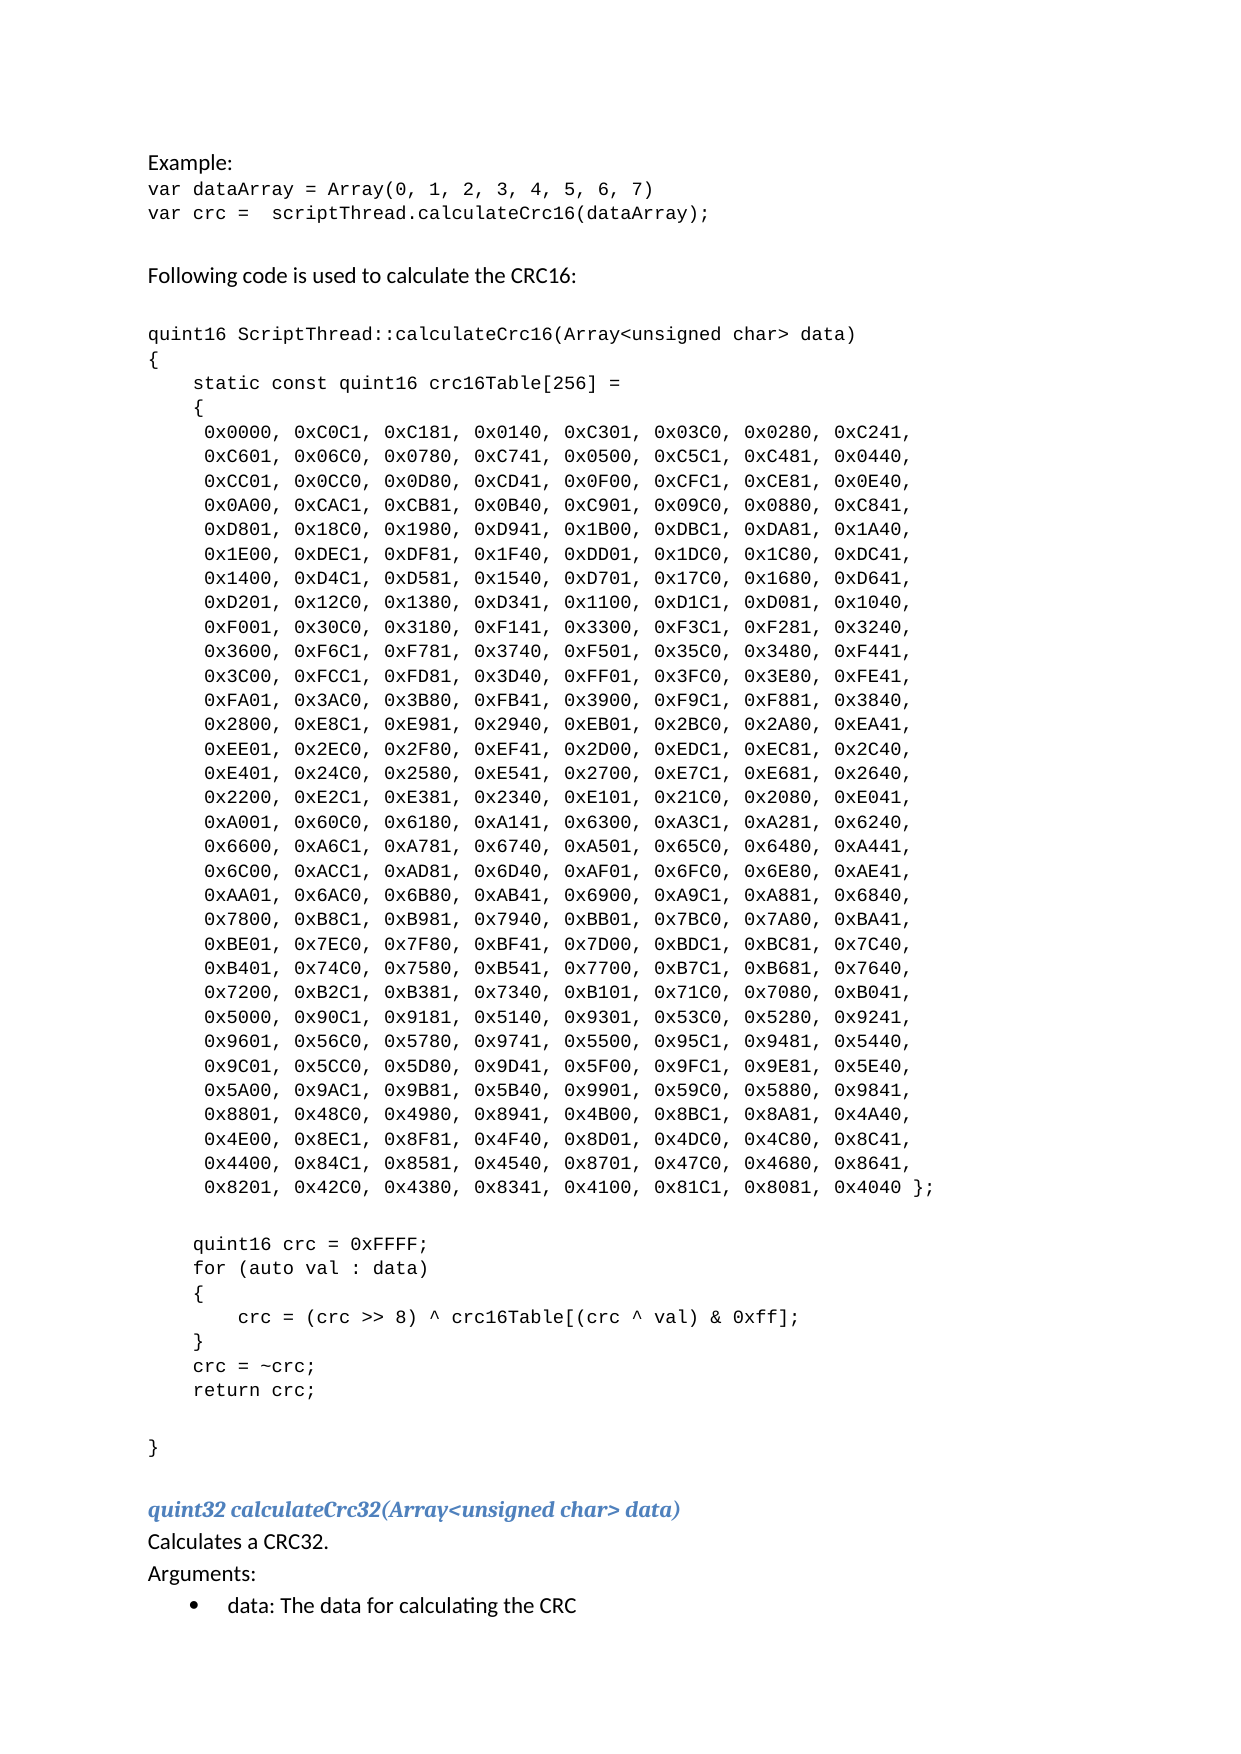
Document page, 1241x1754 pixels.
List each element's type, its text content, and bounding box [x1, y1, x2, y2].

text 0x7800, 0xB8C1, 0xB981, 0x7940, 0xBB01, 0x7BC0, 0x7A80, 0xBA41, [148, 910, 1093, 931]
text crc = (crc >> 8) ^ crc16Table[(crc ^ val) & 0xff]; [148, 1308, 1093, 1329]
text 0x1400, 0xD4C1, 0xD581, 0x1540, 0xD701, 0x17C0, 0x1680, 0xD641, [148, 569, 1093, 590]
text 0xF001, 0x30C0, 0x3180, 0xF141, 0x3300, 0xF3C1, 0xF281, 0x3240, [148, 618, 1093, 639]
text 0x4400, 0x84C1, 0x8581, 0x4540, 0x8701, 0x47C0, 0x4680, 0x8641, [148, 1154, 1093, 1175]
text Calculates a CRC32. [148, 1527, 1093, 1555]
text 0xAA01, 0x6AC0, 0x6B80, 0xAB41, 0x6900, 0xA9C1, 0xA881, 0x6840, [148, 886, 1093, 907]
text static const quint16 crc16Table[256] = [148, 374, 1093, 395]
text } [148, 1332, 1093, 1353]
text 0x4E00, 0x8EC1, 0x8F81, 0x4F40, 0x8D01, 0x4DC0, 0x4C80, 0x8C41, [148, 1129, 1093, 1151]
text 0xD201, 0x12C0, 0x1380, 0xD341, 0x1100, 0xD1C1, 0xD081, 0x1040, [148, 593, 1093, 614]
text 0x0000, 0xC0C1, 0xC181, 0x0140, 0xC301, 0x03C0, 0x0280, 0xC241, [148, 423, 1093, 444]
text 0x3C00, 0xFCC1, 0xFD81, 0x3D40, 0xFF01, 0x3FC0, 0x3E80, 0xFE41, [148, 666, 1093, 688]
text for (auto val : data) [148, 1259, 1093, 1280]
text return crc; [148, 1381, 1093, 1402]
text 0xFA01, 0x3AC0, 0x3B80, 0xFB41, 0x3900, 0xF9C1, 0xF881, 0x3840, [148, 691, 1093, 712]
text 0xEE01, 0x2EC0, 0x2F80, 0xEF41, 0x2D00, 0xEDC1, 0xEC81, 0x2C40, [148, 739, 1093, 761]
text { [148, 1283, 1093, 1305]
list data: The data for calculating the CRC [190, 1592, 1093, 1620]
text 0x9601, 0x56C0, 0x5780, 0x9741, 0x5500, 0x95C1, 0x9481, 0x5440, [148, 1032, 1093, 1053]
text 0x5000, 0x90C1, 0x9181, 0x5140, 0x9301, 0x53C0, 0x5280, 0x9241, [148, 1008, 1093, 1029]
text 0xD801, 0x18C0, 0x1980, 0xD941, 0x1B00, 0xDBC1, 0xDA81, 0x1A40, [148, 520, 1093, 541]
text 0xE401, 0x24C0, 0x2580, 0xE541, 0x2700, 0xE7C1, 0xE681, 0x2640, [148, 764, 1093, 785]
text crc = ~crc; [148, 1357, 1093, 1378]
text 0x6600, 0xA6C1, 0xA781, 0x6740, 0xA501, 0x65C0, 0x6480, 0xA441, [148, 837, 1093, 858]
text 0xB401, 0x74C0, 0x7580, 0xB541, 0x7700, 0xB7C1, 0xB681, 0x7640, [148, 959, 1093, 980]
subtitle quint32 calculateCrc32(Array<unsigned char> data) [148, 1497, 1093, 1523]
text 0x3600, 0xF6C1, 0xF781, 0x3740, 0xF501, 0x35C0, 0x3480, 0xF441, [148, 642, 1093, 663]
text quint16 ScriptThread::calculateCrc16(Array<unsigned char> data) [148, 325, 1093, 346]
text 0xBE01, 0x7EC0, 0x7F80, 0xBF41, 0x7D00, 0xBDC1, 0xBC81, 0x7C40, [148, 934, 1093, 956]
text 0x9C01, 0x5CC0, 0x5D80, 0x9D41, 0x5F00, 0x9FC1, 0x9E81, 0x5E40, [148, 1056, 1093, 1078]
text 0xA001, 0x60C0, 0x6180, 0xA141, 0x6300, 0xA3C1, 0xA281, 0x6240, [148, 813, 1093, 834]
text Example: [148, 148, 1093, 176]
text quint16 crc = 0xFFFF; [148, 1235, 1093, 1256]
text Following code is used to calculate the CRC16: [148, 261, 1093, 289]
text } [148, 1438, 1093, 1459]
text var dataArray = Array(0, 1, 2, 3, 4, 5, 6, 7) [148, 180, 1093, 201]
text 0x6C00, 0xACC1, 0xAD81, 0x6D40, 0xAF01, 0x6FC0, 0x6E80, 0xAE41, [148, 861, 1093, 883]
text { [148, 398, 1093, 419]
text 0x2800, 0xE8C1, 0xE981, 0x2940, 0xEB01, 0x2BC0, 0x2A80, 0xEA41, [148, 715, 1093, 736]
text 0xC601, 0x06C0, 0x0780, 0xC741, 0x0500, 0xC5C1, 0xC481, 0x0440, [148, 447, 1093, 468]
text 0x1E00, 0xDEC1, 0xDF81, 0x1F40, 0xDD01, 0x1DC0, 0x1C80, 0xDC41, [148, 544, 1093, 566]
text 0x5A00, 0x9AC1, 0x9B81, 0x5B40, 0x9901, 0x59C0, 0x5880, 0x9841, [148, 1081, 1093, 1102]
text { [148, 349, 1093, 371]
text 0x8201, 0x42C0, 0x4380, 0x8341, 0x4100, 0x81C1, 0x8081, 0x4040 }; [148, 1178, 1093, 1199]
text 0x0A00, 0xCAC1, 0xCB81, 0x0B40, 0xC901, 0x09C0, 0x0880, 0xC841, [148, 496, 1093, 517]
text 0xCC01, 0x0CC0, 0x0D80, 0xCD41, 0x0F00, 0xCFC1, 0xCE81, 0x0E40, [148, 471, 1093, 493]
text 0x2200, 0xE2C1, 0xE381, 0x2340, 0xE101, 0x21C0, 0x2080, 0xE041, [148, 788, 1093, 809]
text var crc = scriptThread.calculateCrc16(dataArray); [148, 204, 1093, 225]
text Arguments: [148, 1559, 1093, 1587]
text 0x7200, 0xB2C1, 0xB381, 0x7340, 0xB101, 0x71C0, 0x7080, 0xB041, [148, 983, 1093, 1004]
text 0x8801, 0x48C0, 0x4980, 0x8941, 0x4B00, 0x8BC1, 0x8A81, 0x4A40, [148, 1105, 1093, 1126]
